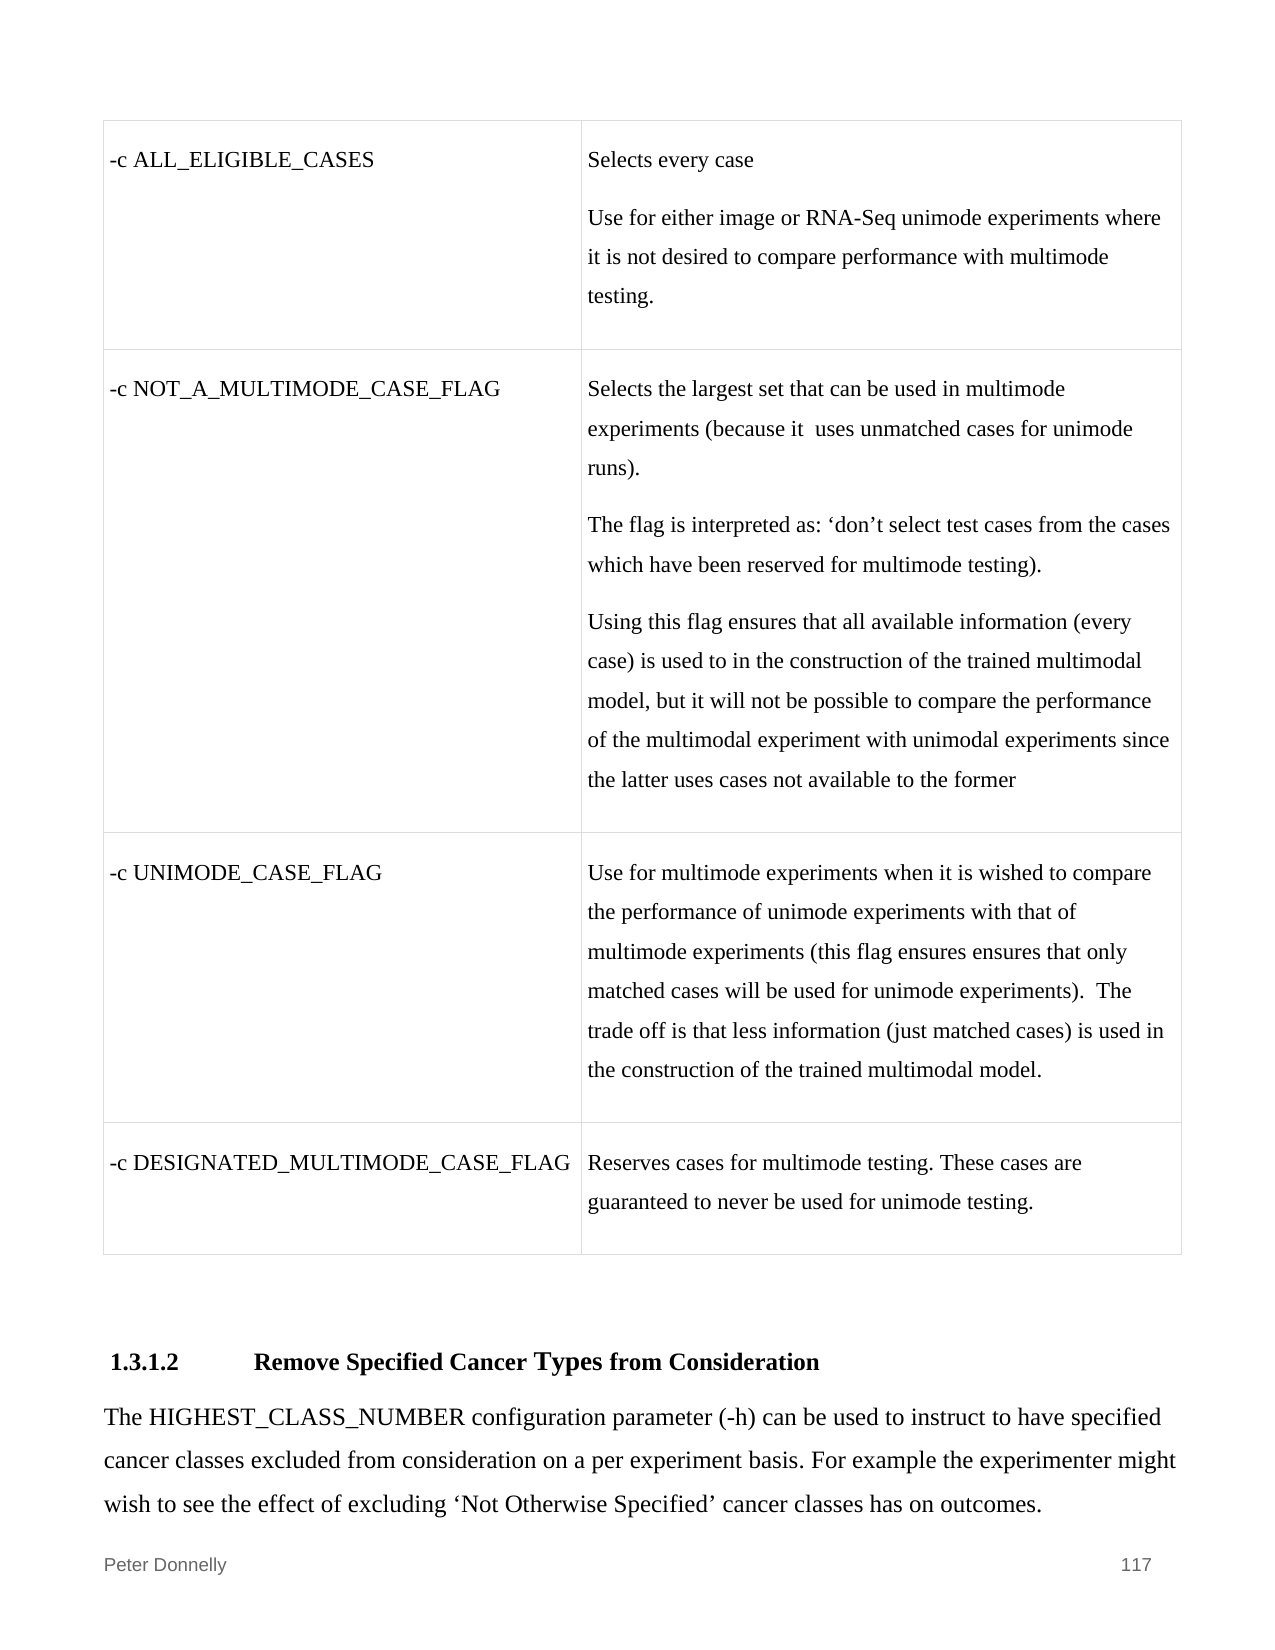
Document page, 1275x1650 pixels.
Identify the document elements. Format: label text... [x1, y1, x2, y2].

table_cell -c DESIGNATED_MULTIMODE_CASE_FLAG [104, 1123, 581, 1254]
table_cell Selects every case Use for either image or RNA-Seq unimode experiments where it is not desired to compare performance with multimode testing. [582, 121, 1181, 349]
table_cell -c ALL_ELIGIBLE_CASES [104, 121, 581, 349]
table_cell -c UNIMODE_CASE_FLAG [104, 833, 581, 1122]
table_cell -c NOT_A_MULTIMODE_CASE_FLAG [104, 350, 581, 832]
table_cell Selects the largest set that can be used in multimode experiments (because it uses unmatched cases for unimode runs). The flag is interpreted as: ‘don’t select test cases from the cases which have been reserved for multimode testing). Using this flag ensures that all available information (every case) is used to in the construction of the trained multimodal model, but it will not be possible to compare the performance of the multimodal experiment with unimodal experiments since the latter uses cases not available to the former [582, 350, 1181, 832]
table_cell Use for multimode experiments when it is wished to compare the performance of unimode experiments with that of multimode experiments (this flag ensures ensures that only matched cases will be used for unimode experiments). The trade off is that less information (just matched cases) is used in the construction of the trained multimodal model. [582, 833, 1181, 1122]
subtitle Remove Specified Cancer Types from Consideration [103, 1345, 1181, 1376]
table_cell Reserves cases for multimode testing. These cases are guaranteed to never be used for unimode testing. [582, 1123, 1181, 1254]
text The HIGHEST_CLASS_NUMBER configuration parameter (-h) can be used to instruct to have specified cancer classes excluded from consideration on a per experiment basis. For example the experimenter might wish to see the effect of excluding ‘Not Otherwise Specified’ cancer classes has on outcomes. [103, 1402, 1181, 1517]
